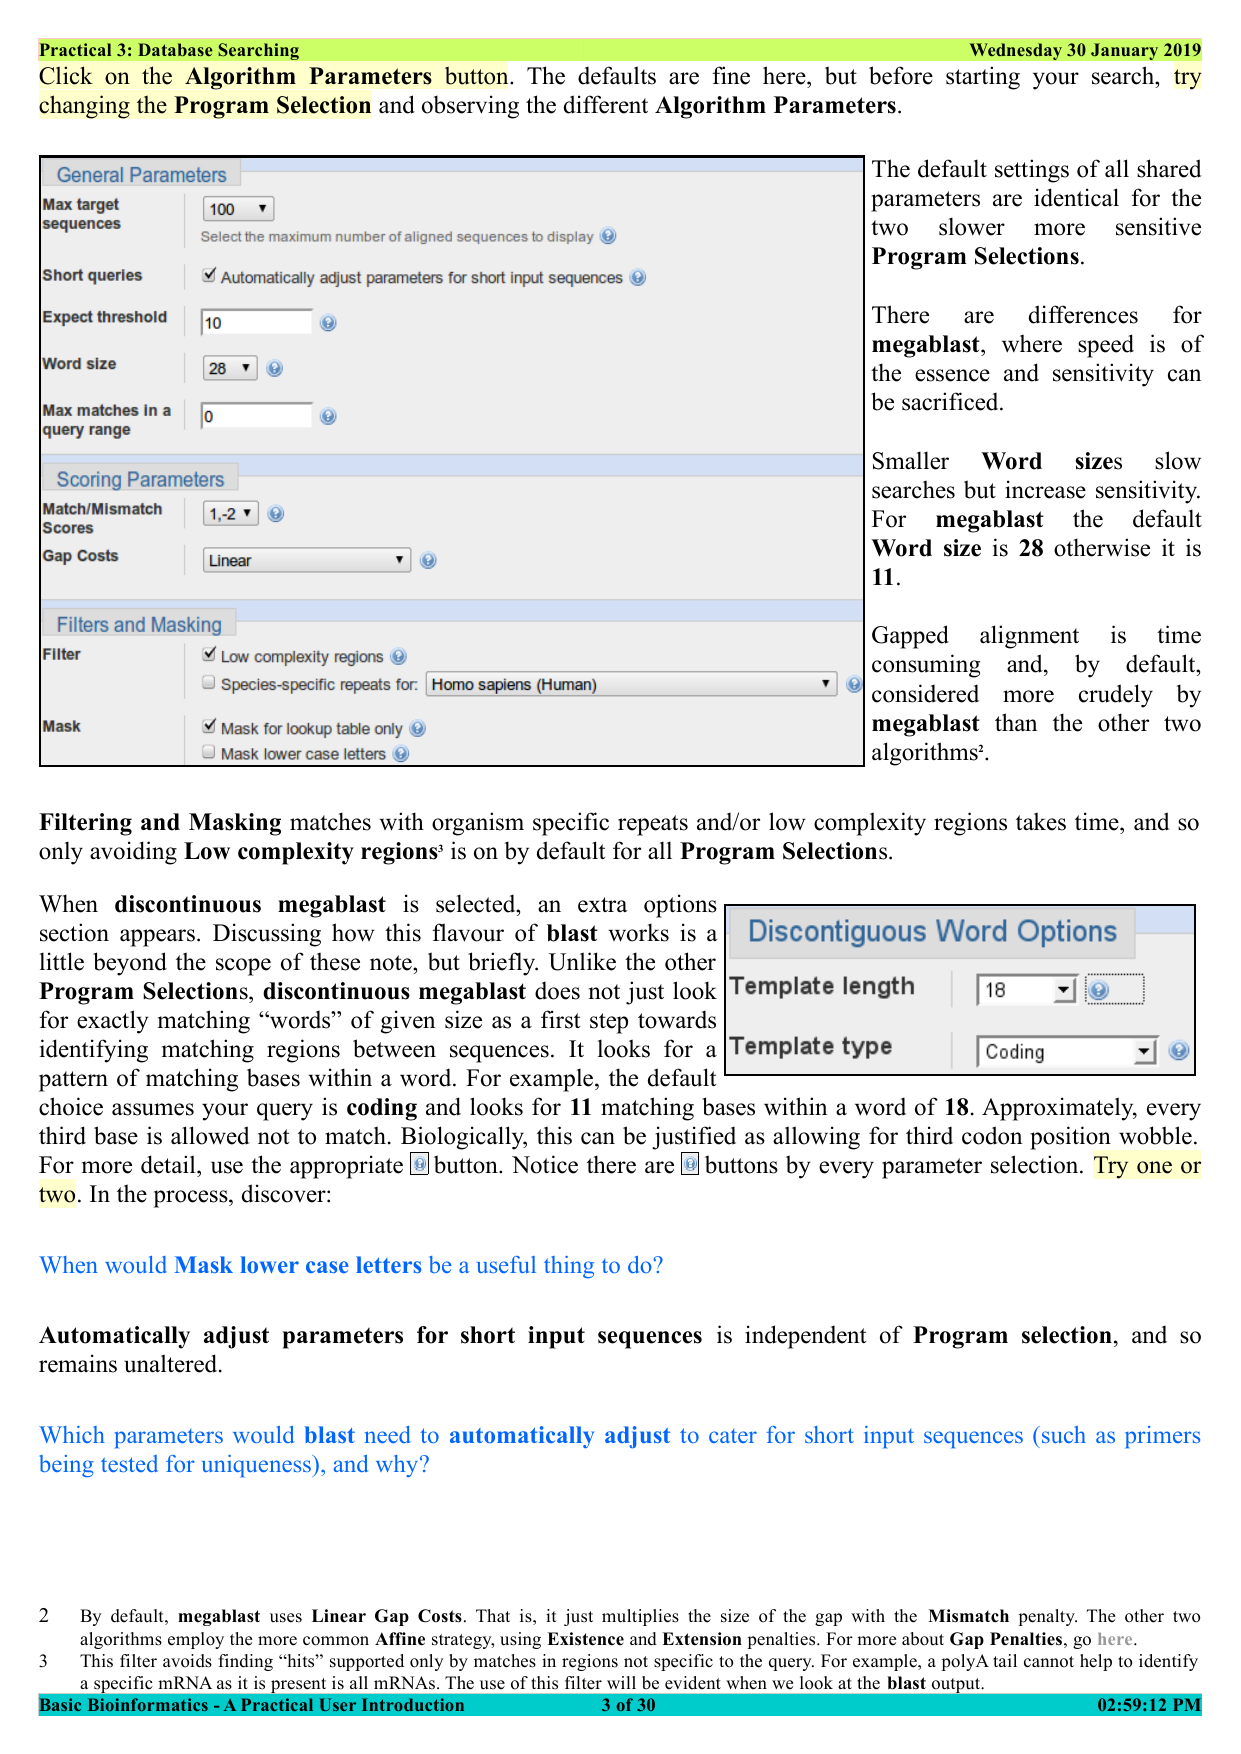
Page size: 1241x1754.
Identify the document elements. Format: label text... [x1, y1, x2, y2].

text Gapped alignment is time consuming and, by default, considered more crudely by megablast than the other two algorithms. [865, 620, 1202, 766]
text There are differences for megablast, where speed is of the essence and sensitivity can be sacrificed. [865, 300, 1202, 416]
picture [726, 906, 1194, 1074]
text By default, megablast uses Linear Gap Costs. That is, it just multiplies the size of the gap with the Mismatch penalty. The other two algorithms employ the more common Affine strategy, using Existence and Extension penalties. For more about Gap Penalties, go here. [38, 1603, 1202, 1649]
text Filtering and Masking matches with organism specific repeats and/or low complexity regions takes time, and so only avoiding Low complexity regions is on by default for all Program Selections. [38, 807, 1202, 865]
picture [41, 158, 863, 765]
text Click on the Algorithm Parameters button. The defaults are fine here, but before starting your search, try changing the Program Selection and observing the different Algorithm Parameters. [38, 61, 1202, 119]
picture [411, 1153, 428, 1174]
picture [682, 1153, 699, 1174]
text Automatically adjust parameters for short input sequences is independent of Program selection, and so remains unaltered. [38, 1320, 1202, 1378]
text Which parameters would blast need to automatically adjust to cater for short input sequences (such as primers being tested for uniqueness), and why? [38, 1420, 1202, 1478]
text The default settings of all shared parameters are identical for the two slower more sensitive Program Selections. [38, 154, 1202, 270]
text When discontinuous megablast is selected, an extra options section appears. Discussing how this flavour of blast works is a little beyond the scope of these note, but briefly. Unlike the other Program Selections, discontinuous megablast does not just look for exactly matching “words” of given size as a first step towards identifying matching regions between sequences. It looks for a pattern of matching bases within a word. For example, the default choice assumes your query is coding and looks for 11 matching bases within a word of 18. Approximately, every third base is allowed not to match. Biologically, this can be justified as allowing for third codon position wobble. For more detail, use the appropriatebutton. Notice there arebuttons by every parameter selection. Try one or two. In the process, discover: [38, 889, 1202, 1208]
text Smaller Word sizes slow searches but increase sensitivity. For megablast the default Word size is 28 otherwise it is 11. [865, 446, 1202, 591]
text When would Mask lower case letters be a useful thing to do? [38, 1250, 1202, 1279]
text This filter avoids finding “hits” supported only by matches in regions not specific to the query. For example, a polyA tail cannot help to identify a specific mRNA as it is present is all mRNAs. The use of this filter will be evident when we look at the blast output. [38, 1649, 1202, 1693]
